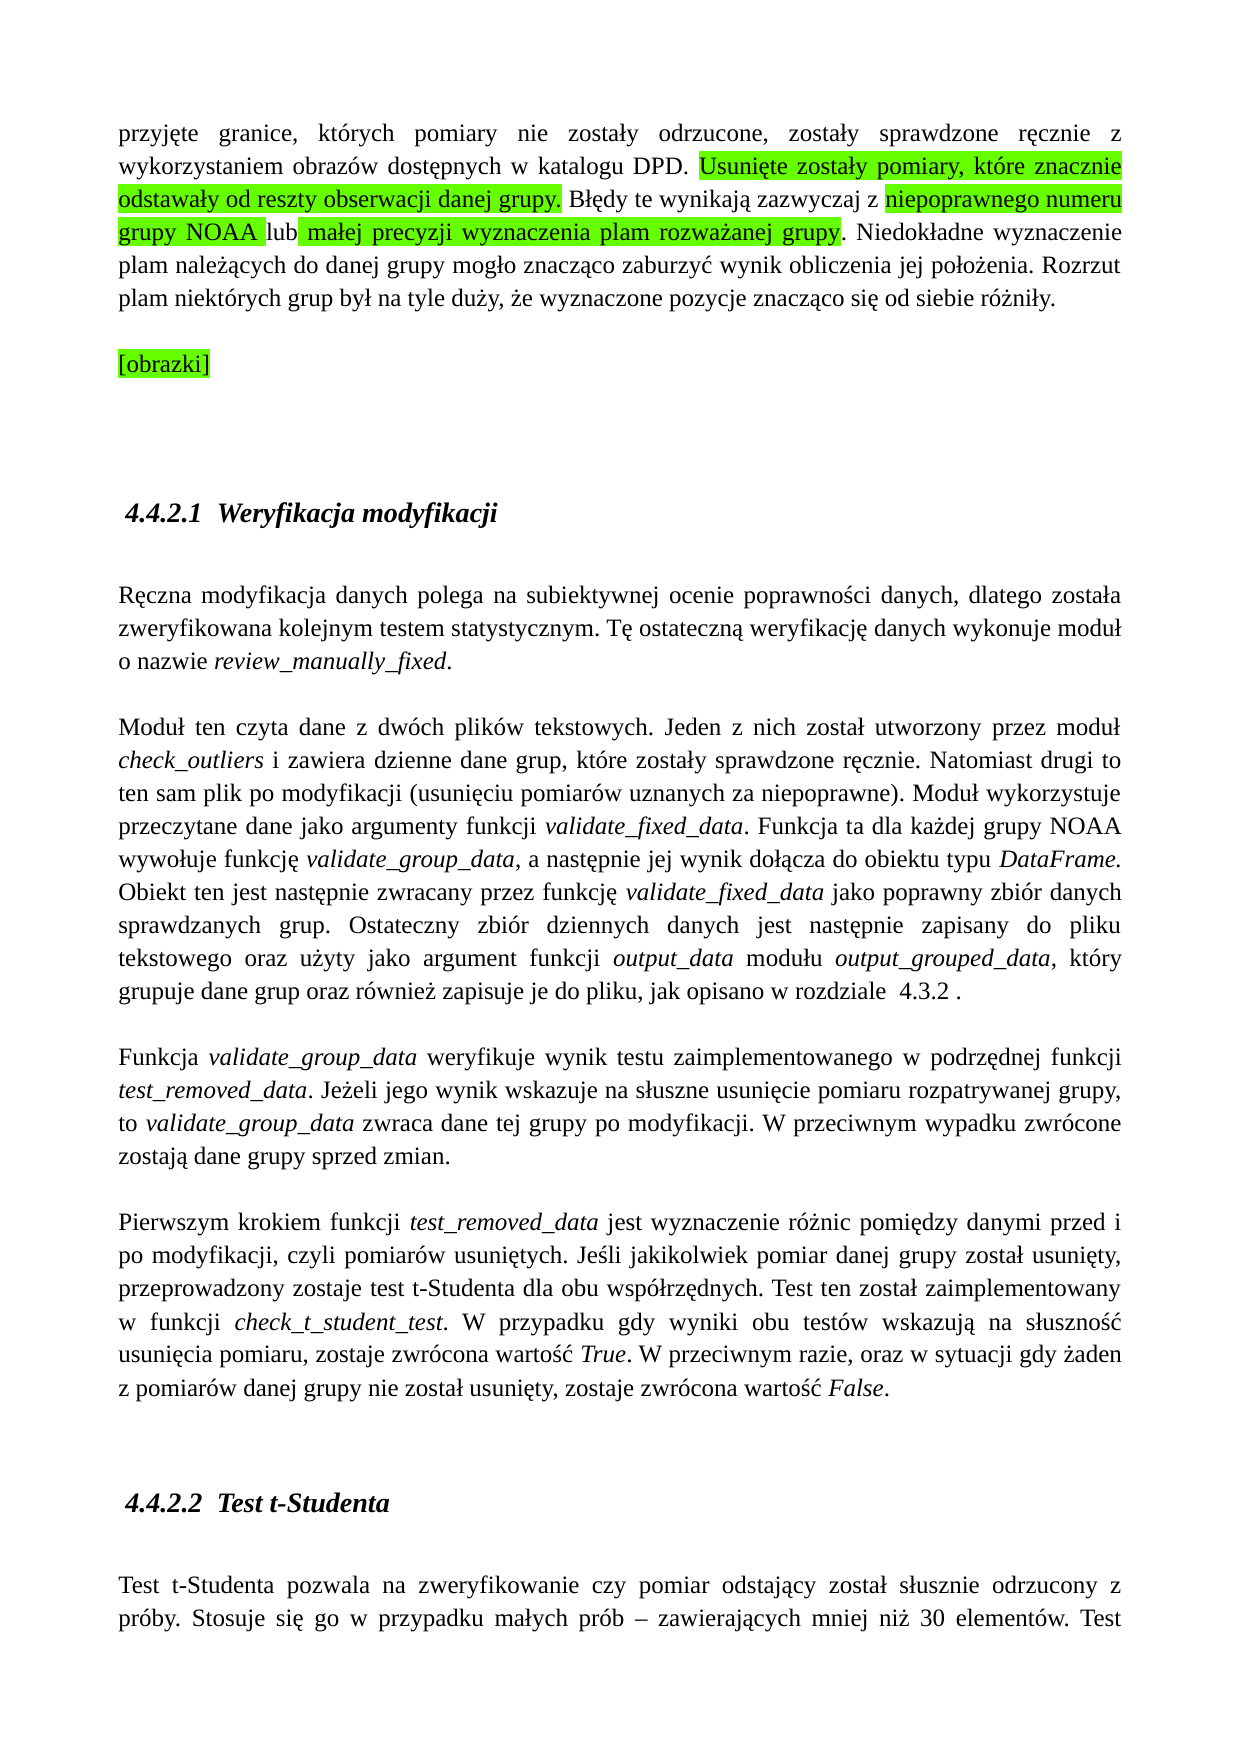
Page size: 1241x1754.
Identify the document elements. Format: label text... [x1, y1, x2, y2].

text Funkcja validate_group_data weryfikuje wynik testu zaimplementowanego w podrzędnej funkcji test_removed_data. Jeżeli jego wynik wskazuje na słuszne usunięcie pomiaru rozpatrywanej grupy, to validate_group_data zwraca dane tej grupy po modyfikacji. W przeciwnym wypadku zwrócone zostają dane grupy sprzed zmian. [118, 1042, 1122, 1170]
subtitle Test t-Studenta [118, 1486, 1122, 1518]
text Pierwszym krokiem funkcji test_removed_data jest wyznaczenie różnic pomiędzy danymi przed i po modyfikacji, czyli pomiarów usuniętych. Jeśli jakikolwiek pomiar danej grupy został usunięty, przeprowadzony zostaje test t-Studenta dla obu współrzędnych. Test ten został zaimplementowany w funkcji check_t_student_test. W przypadku gdy wyniki obu testów wskazują na słuszność usunięcia pomiaru, zostaje zwrócona wartość True. W przeciwnym razie, oraz w sytuacji gdy żaden z pomiarów danej grupy nie został usunięty, zostaje zwrócona wartość False. [118, 1207, 1122, 1401]
text [obrazki] [118, 349, 1122, 378]
text Moduł ten czyta dane z dwóch plików tekstowych. Jeden z nich został utworzony przez moduł check_outliers i zawiera dzienne dane grup, które zostały sprawdzone ręcznie. Natomiast drugi to ten sam plik po modyfikacji (usunięciu pomiarów uznanych za niepoprawne). Moduł wykorzystuje przeczytane dane jako argumenty funkcji validate_fixed_data. Funkcja ta dla każdej grupy NOAA wywołuje funkcję validate_group_data, a następnie jej wynik dołącza do obiektu typu DataFrame. Obiekt ten jest następnie zwracany przez funkcję validate_fixed_data jako poprawny zbiór danych sprawdzanych grup. Ostateczny zbiór dziennych danych jest następnie zapisany do pliku tekstowego oraz użyty jako argument funkcji output_data modułu output_grouped_data, który grupuje dane grup oraz również zapisuje je do pliku, jak opisano w rozdziale 4.3.2. [118, 712, 1122, 1005]
text przyjęte granice, których pomiary nie zostały odrzucone, zostały sprawdzone ręcznie z wykorzystaniem obrazów dostępnych w katalogu DPD. Usunięte zostały pomiary, które znacznie odstawały od reszty obserwacji danej grupy. Błędy te wynikają zazwyczaj z niepoprawnego numeru grupy NOAA lub małej precyzji wyznaczenia plam rozważanej grupy. Niedokładne wyznaczenie plam należących do danej grupy mogło znacząco zaburzyć wynik obliczenia jej położenia. Rozrzut plam niektórych grup był na tyle duży, że wyznaczone pozycje znacząco się od siebie różniły. [118, 118, 1122, 312]
subtitle Weryfikacja modyfikacji [118, 496, 1122, 528]
text Test t-Studenta pozwala na zweryfikowanie czy pomiar odstający został słusznie odrzucony z próby. Stosuje się go w przypadku małych prób – zawierających mniej niż 30 elementów. Test [118, 1570, 1122, 1632]
text Ręczna modyfikacja danych polega na subiektywnej ocenie poprawności danych, dlatego została zweryfikowana kolejnym testem statystycznym. Tę ostateczną weryfikację danych wykonuje moduł o nazwie review_manually_fixed. [118, 580, 1122, 675]
